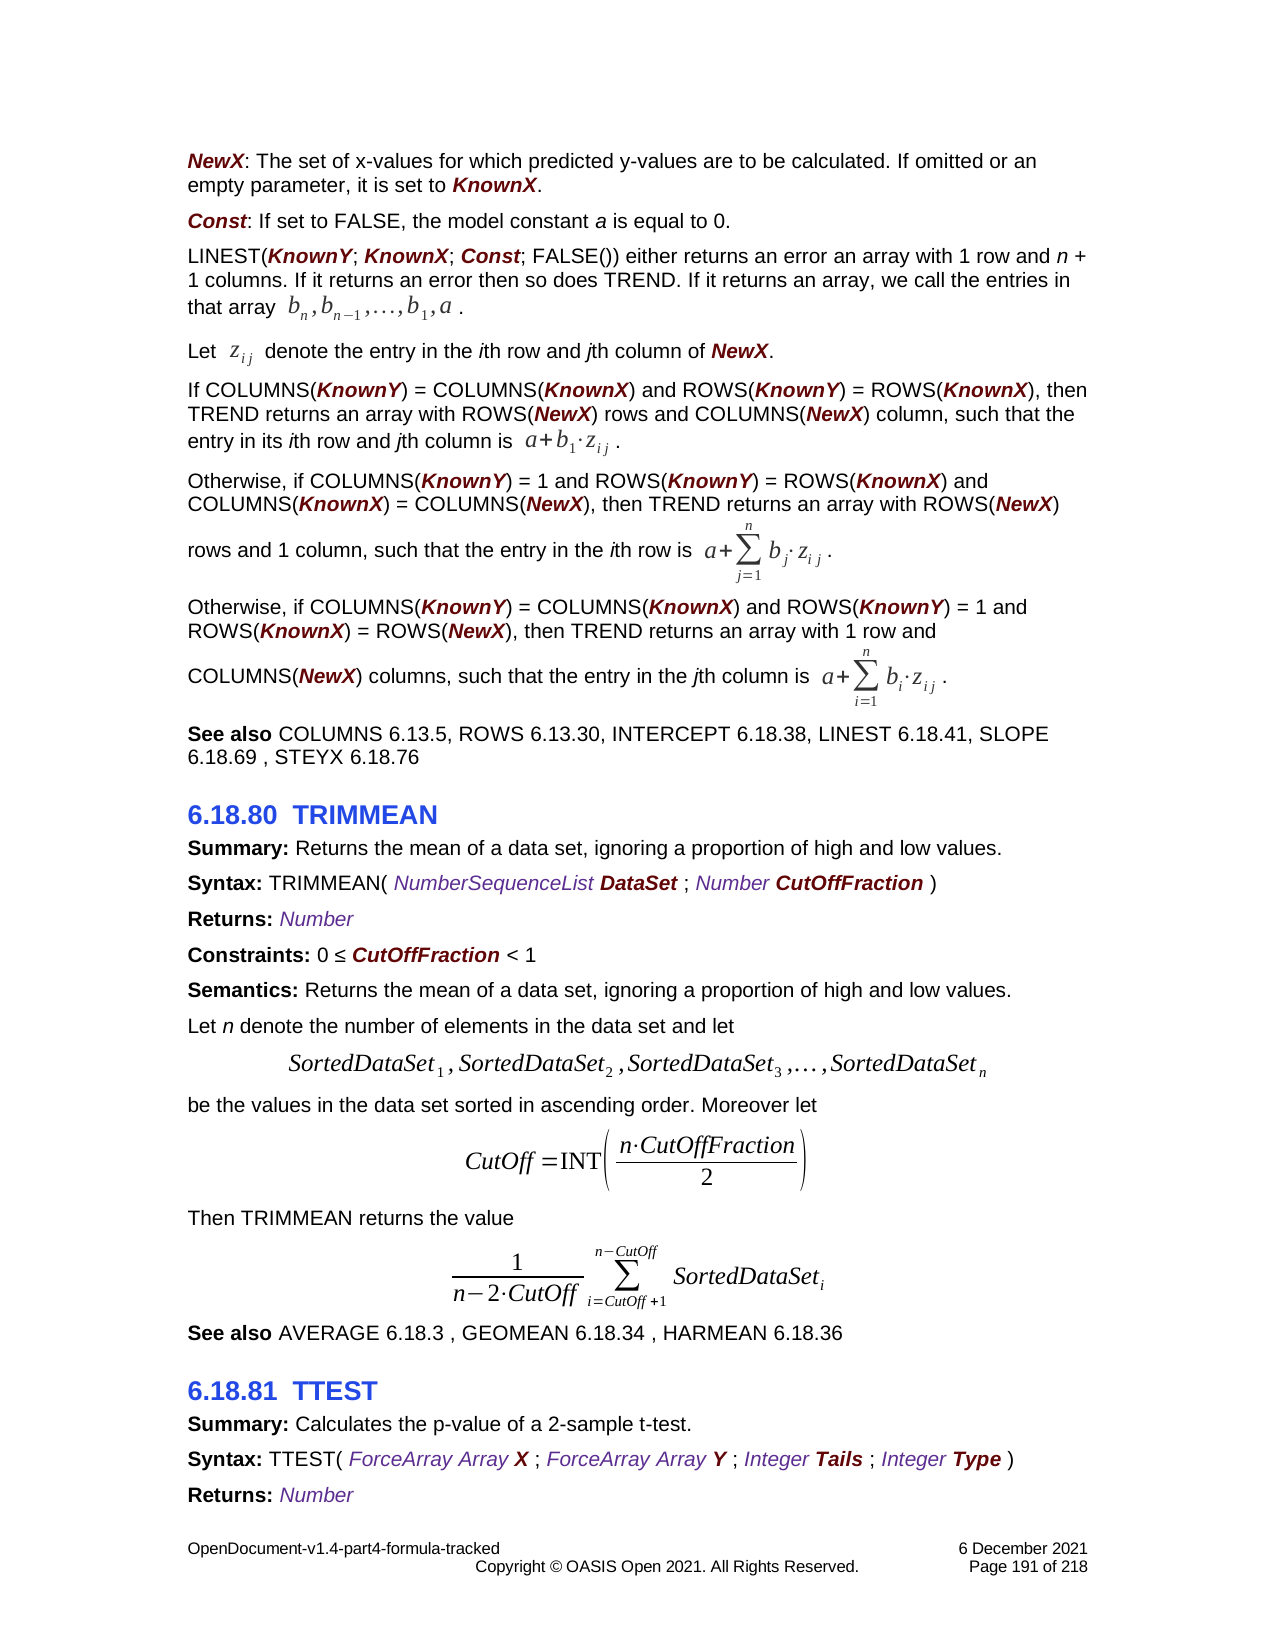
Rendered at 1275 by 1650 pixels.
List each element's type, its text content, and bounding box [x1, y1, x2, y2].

text Const: If set to FALSE, the model constant a is equal to 0. [187, 209, 1088, 233]
text NewX: The set of x-values for which predicted y-values are to be calculated. If omitted or an empty parameter, it is set to KnownX. [187, 150, 1088, 197]
text Summary: Returns the mean of a data set, ignoring a proportion of high and low values. [187, 836, 1088, 860]
text See also AVERAGE 6.18.3 , GEOMEAN 6.18.34 , HARMEAN 6.18.36 [187, 1321, 1088, 1345]
text LINEST(KnownY; KnownX; Const; FALSE()) either returns an error an array with 1 row and n + 1 columns. If it returns an error then so does TREND. If it returns an array, we call the entries in that array . [187, 245, 1088, 323]
text Summary: Calculates the p-value of a 2-sample t-test. [187, 1412, 1088, 1436]
text Semantics: Returns the mean of a data set, ignoring a proportion of high and low values. [187, 979, 1088, 1002]
text Let n denote the number of elements in the data set and let [187, 1014, 1088, 1038]
text If COLUMNS(KnownY) = COLUMNS(KnownX) and ROWS(KnownY) = ROWS(KnownX), then TREND returns an array with ROWS(NewX) rows and COLUMNS(NewX) column, such that the entry in its ith row and jth column is . [187, 378, 1088, 457]
text Then TRIMMEAN returns the value [187, 1206, 1088, 1230]
subtitle TTEST [187, 1376, 1088, 1406]
text Otherwise, if COLUMNS(KnownY) = 1 and ROWS(KnownY) = ROWS(KnownX) and COLUMNS(KnownX) = COLUMNS(NewX), then TREND returns an array with ROWS(NewX) rows and 1 column, such that the entry in the ith row is . [187, 469, 1088, 583]
text Syntax: TTEST( ForceArray Array X ; ForceArray Array Y ; Integer Tails ; Integer Type ) [187, 1448, 1088, 1471]
text See also COLUMNS 6.13.5, ROWS 6.13.30, INTERCEPT 6.18.38, LINEST 6.18.41, SLOPE 6.18.69 , STEYX 6.18.76 [187, 722, 1088, 769]
text Otherwise, if COLUMNS(KnownY) = COLUMNS(KnownX) and ROWS(KnownY) = 1 and ROWS(KnownX) = ROWS(NewX), then TREND returns an array with 1 row and COLUMNS(NewX) columns, such that the entry in the jth column is . [187, 596, 1088, 710]
text Let denote the entry in the ith row and jth column of NewX. [187, 335, 1088, 366]
text Returns: Number [187, 907, 1088, 931]
text be the values in the data set sorted in ascending order. Moreover let [187, 1093, 1088, 1117]
text Syntax: TRIMMEAN( NumberSequenceList DataSet ; Number CutOffFraction ) [187, 872, 1088, 895]
text Returns: Number [187, 1483, 1088, 1507]
text Constraints: 0 ≤ CutOffFraction < 1 [187, 943, 1088, 967]
subtitle TRIMMEAN [187, 800, 1088, 830]
